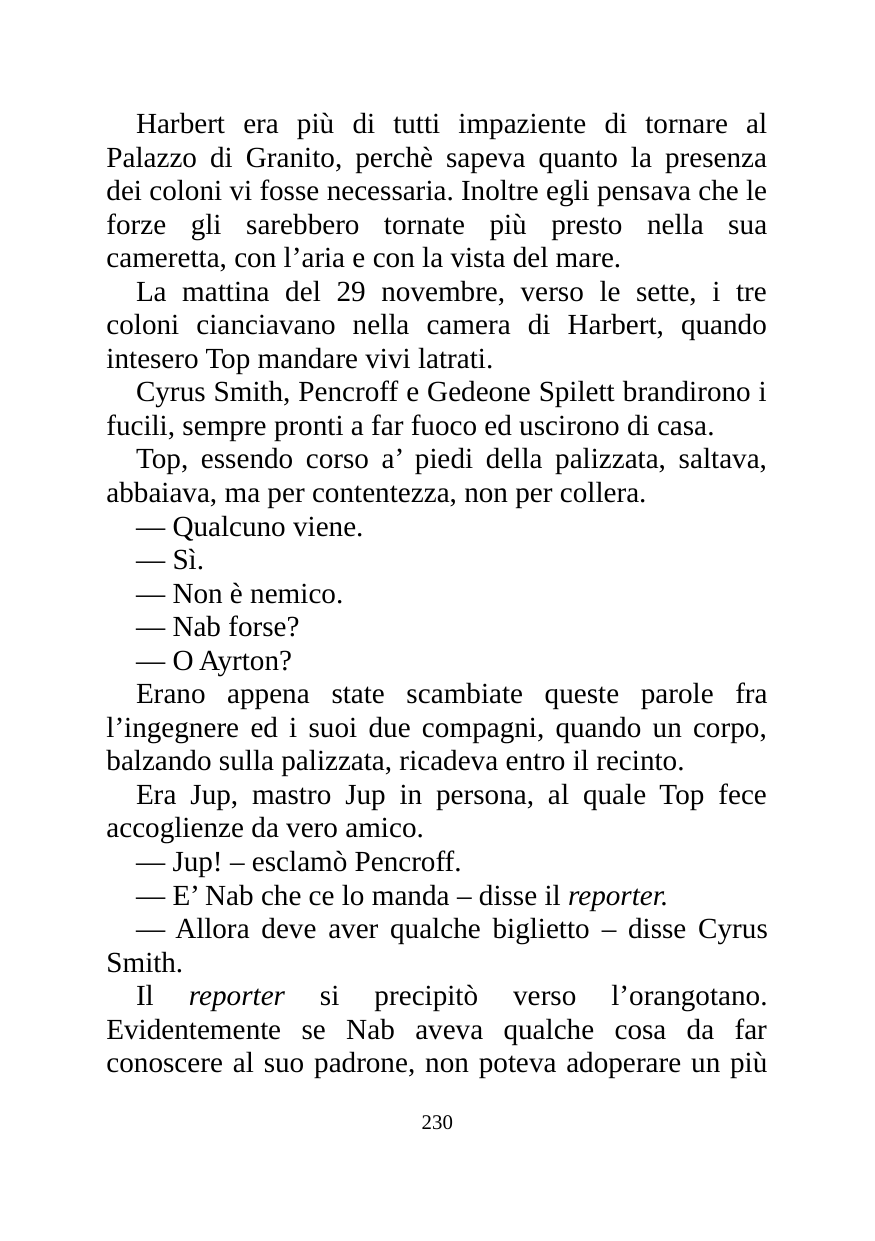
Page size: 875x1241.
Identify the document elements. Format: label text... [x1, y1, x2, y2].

text — Allora deve aver qualche biglietto – disse Cyrus Smith. [106, 911, 768, 978]
text — E’ Nab che ce lo manda – disse il reporter. [106, 878, 768, 911]
text — Jup! – esclamò Pencroff. [106, 844, 768, 878]
text La mattina del 29 novembre, verso le sette, i tre coloni cianciavano nella camera di Harbert, quando intesero Top mandare vivi latrati. [106, 274, 768, 374]
text Cyrus Smith, Pencroff e Gedeone Spilett brandirono i fucili, sempre pronti a far fuoco ed uscirono di casa. [106, 374, 768, 442]
text — Qualcuno viene. [106, 509, 768, 542]
text — Sì. [106, 542, 768, 576]
text — Non è nemico. [106, 576, 768, 609]
text Harbert era più di tutti impaziente di tornare al Palazzo di Granito, perchè sapeva quanto la presenza dei coloni vi fosse necessaria. Inoltre egli pensava che le forze gli sarebbero tornate più presto nella sua cameretta, con l’aria e con la vista del mare. [106, 106, 768, 274]
text — Nab forse? [106, 609, 768, 643]
text Top, essendo corso a’ piedi della palizzata, saltava, abbaiava, ma per contentezza, non per collera. [106, 442, 768, 509]
text Il reporter si precipitò verso l’orangotano. Evidentemente se Nab aveva qualche cosa da far conoscere al suo padrone, non poteva adoperare un più [106, 978, 768, 1079]
text — O Ayrton? [106, 643, 768, 676]
text Era Jup, mastro Jup in persona, al quale Top fece accoglienze da vero amico. [106, 777, 768, 844]
text Erano appena state scambiate queste parole fra l’ingegnere ed i suoi due compagni, quando un corpo, balzando sulla palizzata, ricadeva entro il recinto. [106, 676, 768, 777]
